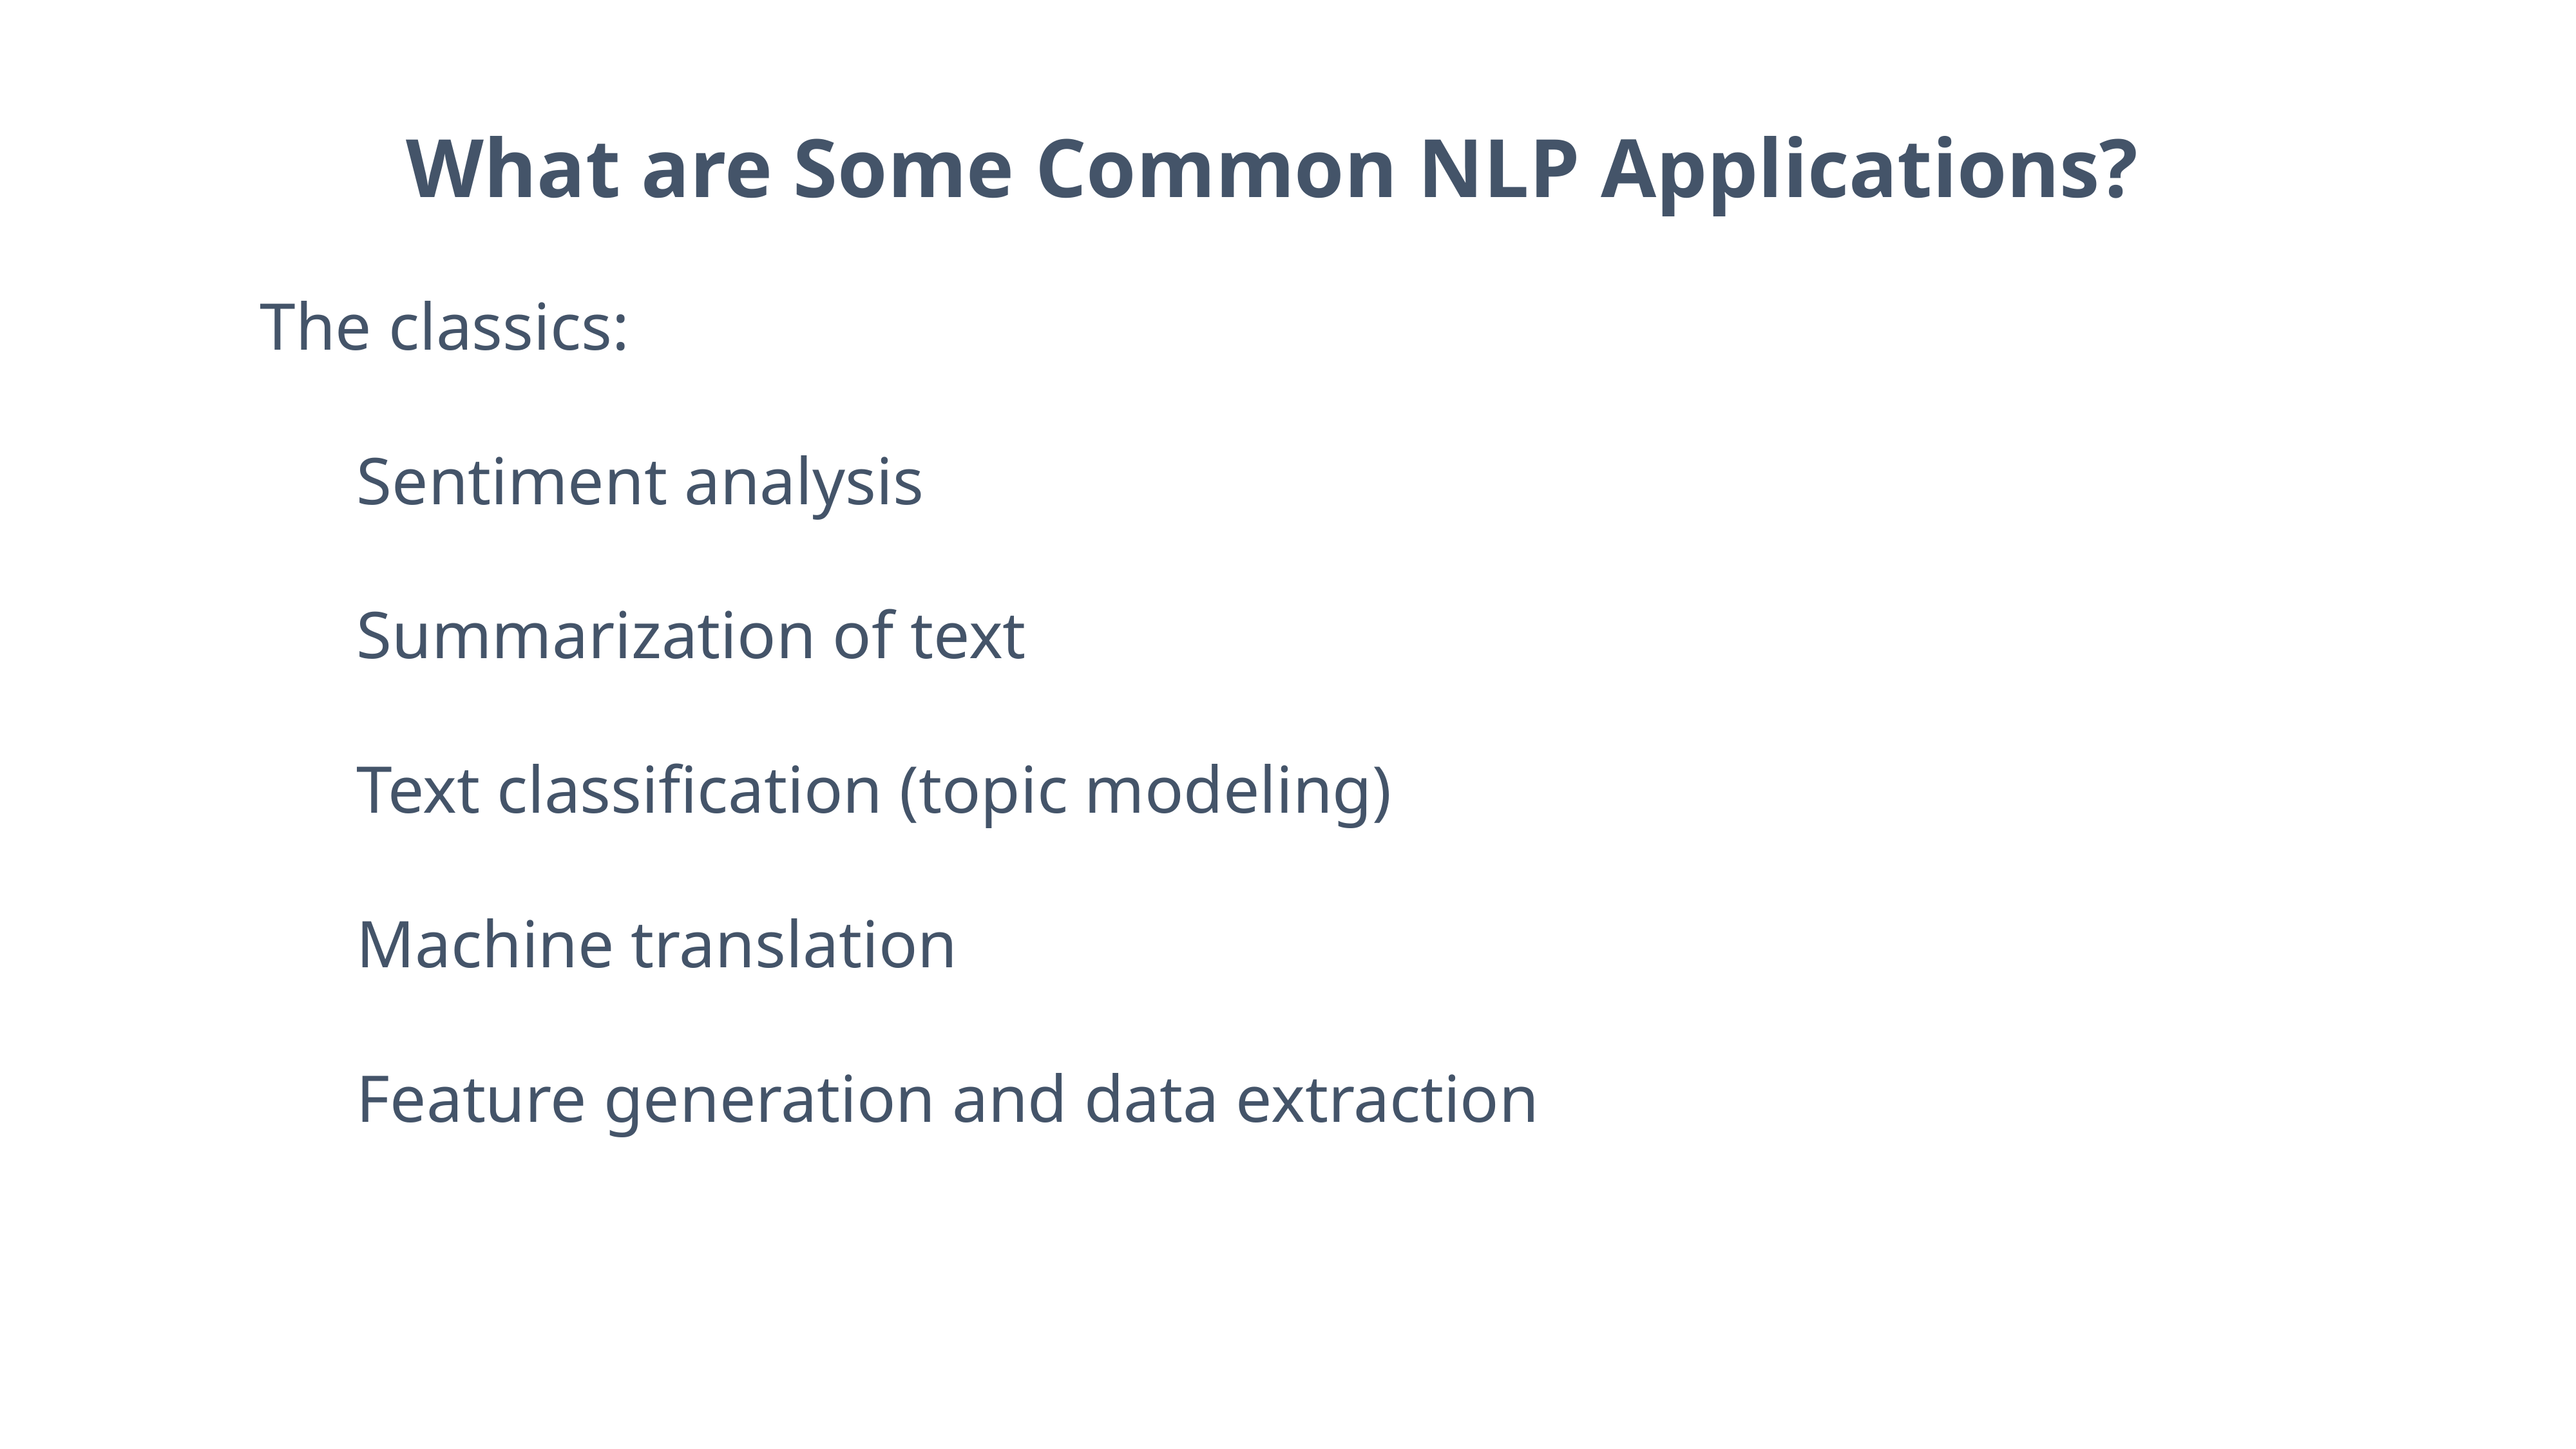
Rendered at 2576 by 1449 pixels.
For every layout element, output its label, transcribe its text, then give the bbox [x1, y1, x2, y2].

text_box What are Some Common NLP Applications? [396, 112, 2150, 219]
text_box The classics: Sentiment analysis Summarization of text Text classification (topic modeling) Machine translation Feature generation and data extraction [250, 280, 2549, 1141]
